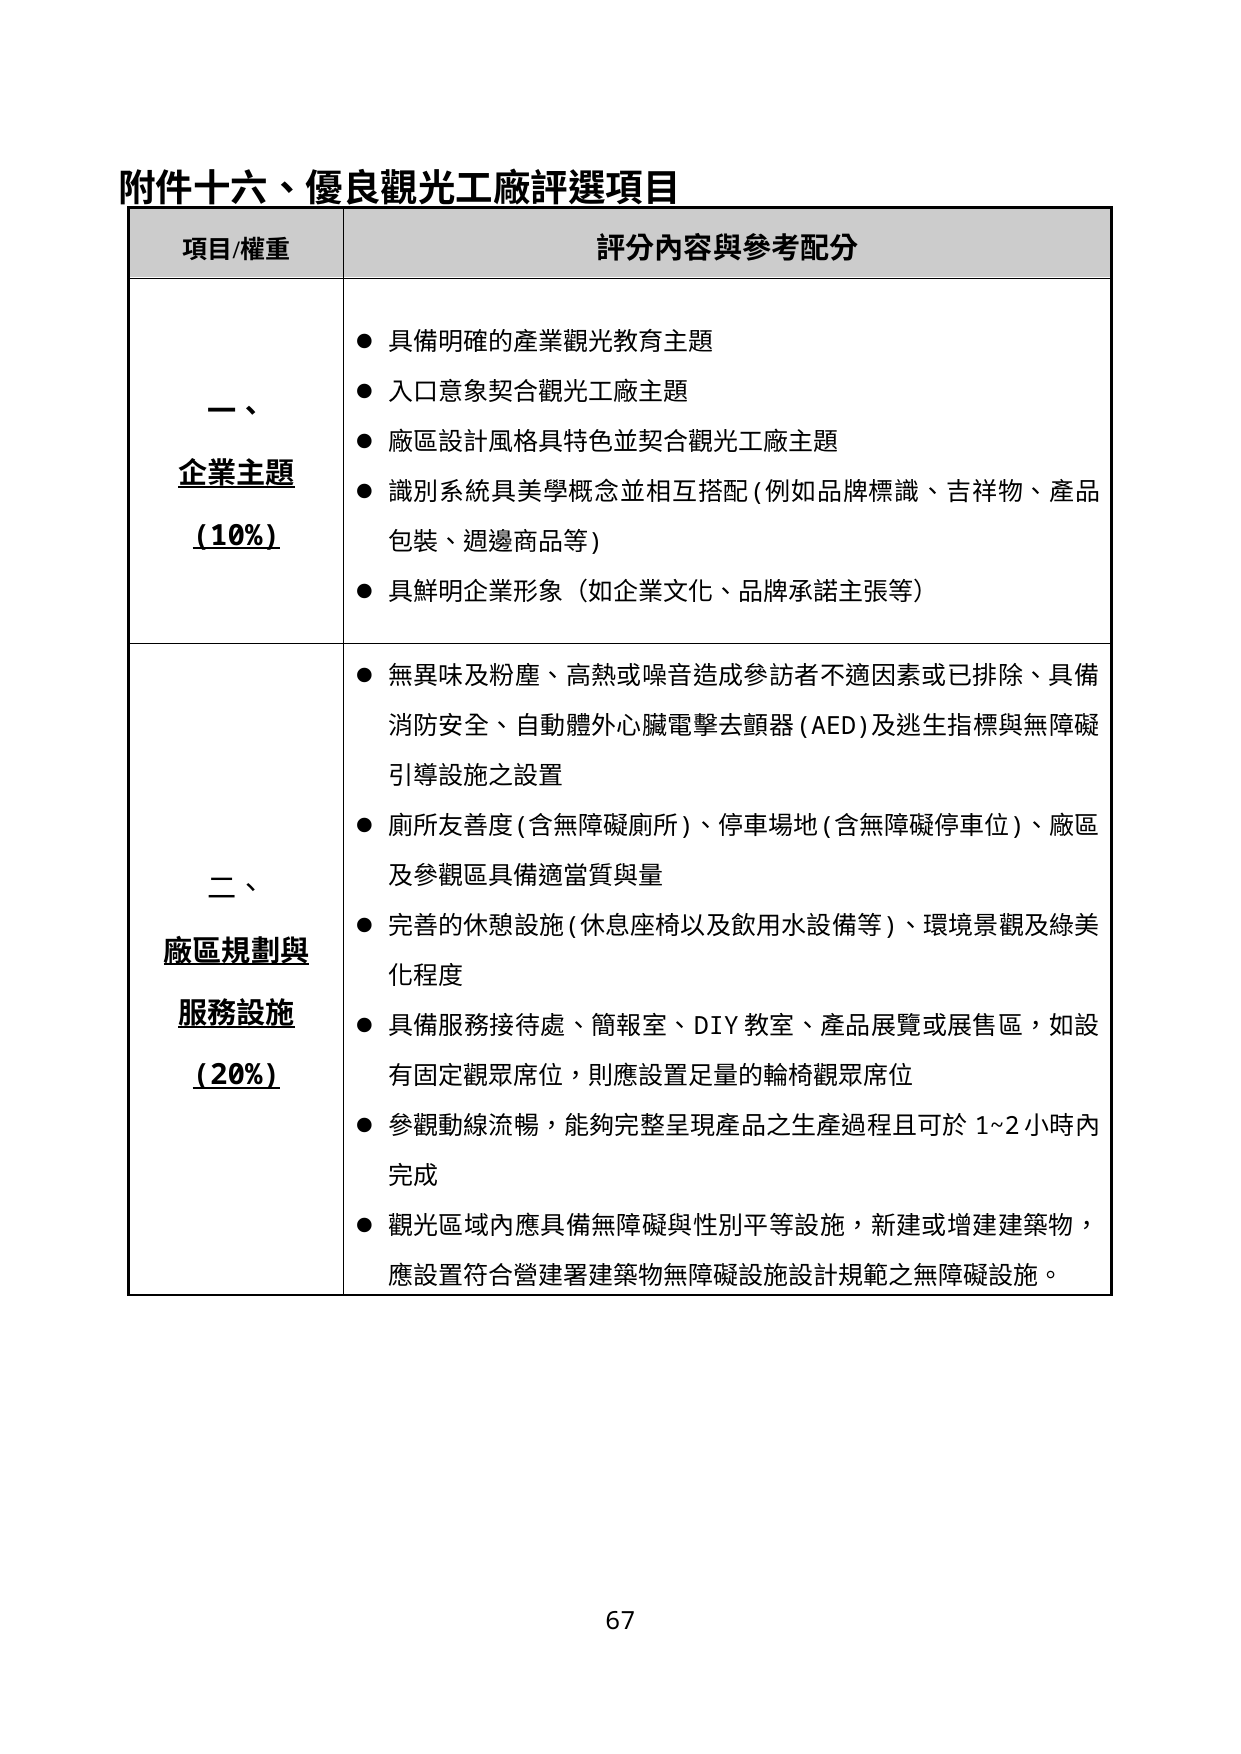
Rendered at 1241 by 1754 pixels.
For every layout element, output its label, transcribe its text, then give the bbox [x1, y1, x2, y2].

table_cell 無異味及粉塵、高熱或噪音造成參訪者不適因素或已排除、具備消防安全、自動體外心臟電擊去顫器(AED)及逃生指標與無障礙引導設施之設置 廁所友善度(含無障礙廁所)、停車場地(含無障礙停車位)、廠區及參觀區具備適當質與量 完善的休憩設施(休息座椅以及飲用水設備等)、環境景觀及綠美化程度 具備服務接待處、簡報室、DIY教室、產品展覽或展售區，如設有固定觀眾席位，則應設置足量的輪椅觀眾席位 參觀動線流暢，能夠完整呈現產品之生產過程且可於1~2小時內完成 觀光區域內應具備無障礙與性別平等設施，新建或增建建築物，應設置符合營建署建築物無障礙設施設計規範之無障礙設施。 [344, 644, 1110, 1294]
text 附件十六、優良觀光工廠評選項目 [118, 143, 1100, 206]
table_cell 具備明確的產業觀光教育主題 入口意象契合觀光工廠主題 廠區設計風格具特色並契合觀光工廠主題 識別系統具美學概念並相互搭配(例如品牌標識、吉祥物、產品包裝、週邊商品等) 具鮮明企業形象（如企業文化、品牌承諾主張等） [344, 279, 1110, 643]
table_header 評分內容與參考配分 [344, 209, 1110, 277]
table_cell 二、 廠區規劃與 服務設施 (20%) [130, 644, 343, 1294]
table_cell 一、 企業主題 (10%) [130, 279, 343, 643]
table_header 項目/權重 [130, 209, 343, 277]
